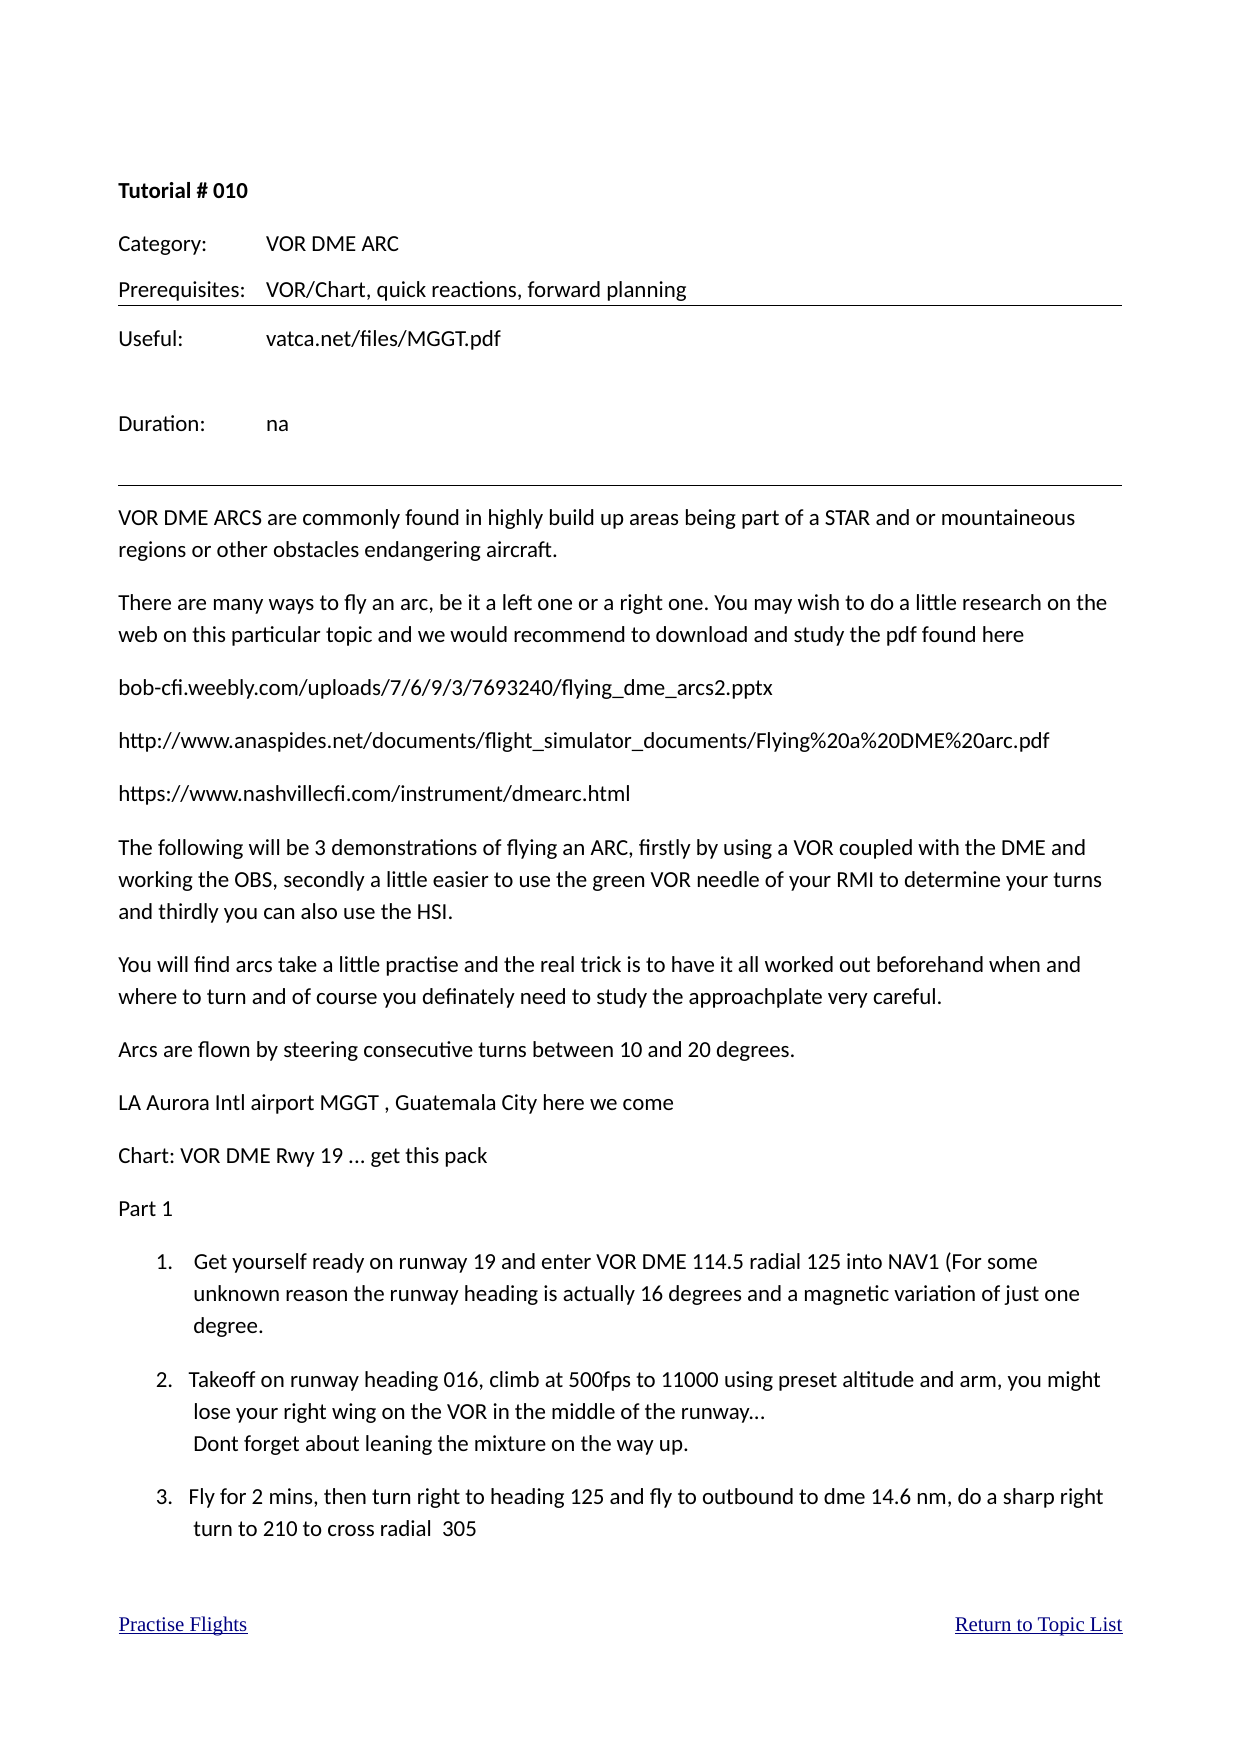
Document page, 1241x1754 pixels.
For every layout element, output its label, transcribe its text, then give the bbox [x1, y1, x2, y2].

text http://www.anaspides.net/documents/flight_simulator_documents/Flying%20a%20DME%20arc.pdf [118, 727, 1122, 754]
text Tutorial # 010 [118, 176, 1122, 204]
text Part 1 [118, 1194, 1122, 1222]
text Duration: na [118, 409, 1122, 437]
list Get yourself ready on runway 19 and enter VOR DME 114.5 radial 125 into NAV1 (For some unknown reason the runway heading is actually 16 degrees and a magnetic variation of just one degree. [156, 1247, 1122, 1340]
text https://www.nashvillecfi.com/instrument/dmearc.html [118, 779, 1122, 808]
list Takeoff on runway heading 016, climb at 500fps to 11000 using preset altitude and arm, you might lose your right wing on the VOR in the middle of the runway... Dont forget about leaning the mixture on the way up. [156, 1365, 1122, 1457]
text There are many ways to fly an arc, be it a left one or a right one. You may wish to do a little research on the web on this particular topic and we would recommend to download and study the pdf found here [118, 588, 1122, 648]
text The following will be 3 demonstrations of flying an ARC, firstly by using a VOR coupled with the DME and working the OBS, secondly a little easier to use the green VOR needle of your RMI to determine your turns and thirdly you can also use the HSI. [118, 833, 1122, 925]
text Arcs are flown by steering consecutive turns between 10 and 20 degrees. [118, 1035, 1122, 1063]
text Prerequisites: VOR/Chart, quick reactions, forward planning [118, 275, 1122, 305]
text You will find arcs take a little practise and the real trick is to have it all worked out beforehand when and where to turn and of course you definately need to study the approachplate very careful. [118, 950, 1122, 1010]
text VOR DME ARCS are commonly found in highly build up areas being part of a STAR and or mountaineous regions or other obstacles endangering aircraft. [118, 503, 1122, 563]
text LA Aurora Intl airport MGGT , Guatemala City here we come [118, 1088, 1122, 1116]
text Useful: vatca.net/files/MGGT.pdf [118, 324, 1122, 384]
text Category: VOR DME ARC [118, 229, 1122, 257]
text Chart: VOR DME Rwy 19 ... get this pack [118, 1141, 1122, 1169]
list Fly for 2 mins, then turn right to heading 125 and fly to outbound to dme 14.6 nm, do a sharp right turn to 210 to cross radial 305 [156, 1482, 1122, 1574]
text bob-cfi.weebly.com/uploads/7/6/9/3/7693240/flying_dme_arcs2.pptx [118, 673, 1122, 702]
